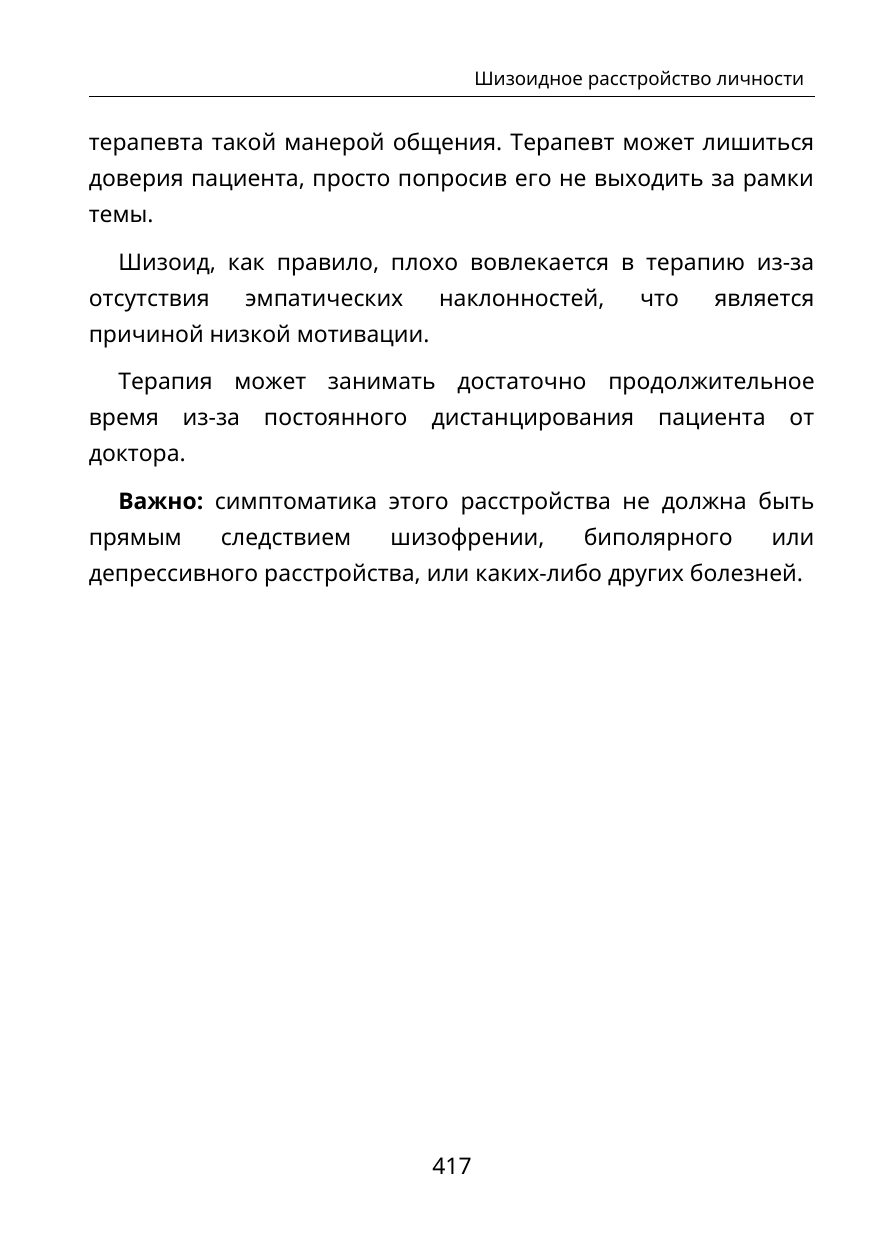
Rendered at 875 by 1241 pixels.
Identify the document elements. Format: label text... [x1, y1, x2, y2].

text терапевта такой манерой общения. Терапевт может лишиться доверия пациента, просто попросив его не выходить за рамки темы. [88, 126, 815, 229]
text Важно: симптоматика этого расстройства не должна быть прямым следствием шизофрении, биполярного или депрессивного расстройства, или каких-либо других болезней. [88, 485, 815, 588]
text Терапия может занимать достаточно продолжительное время из-за постоянного дистанцирования пациента от доктора. [88, 365, 815, 468]
text Шизоид, как правило, плохо вовлекается в терапию из-за отсутствия эмпатических наклонностей, что является причиной низкой мотивации. [88, 246, 815, 349]
